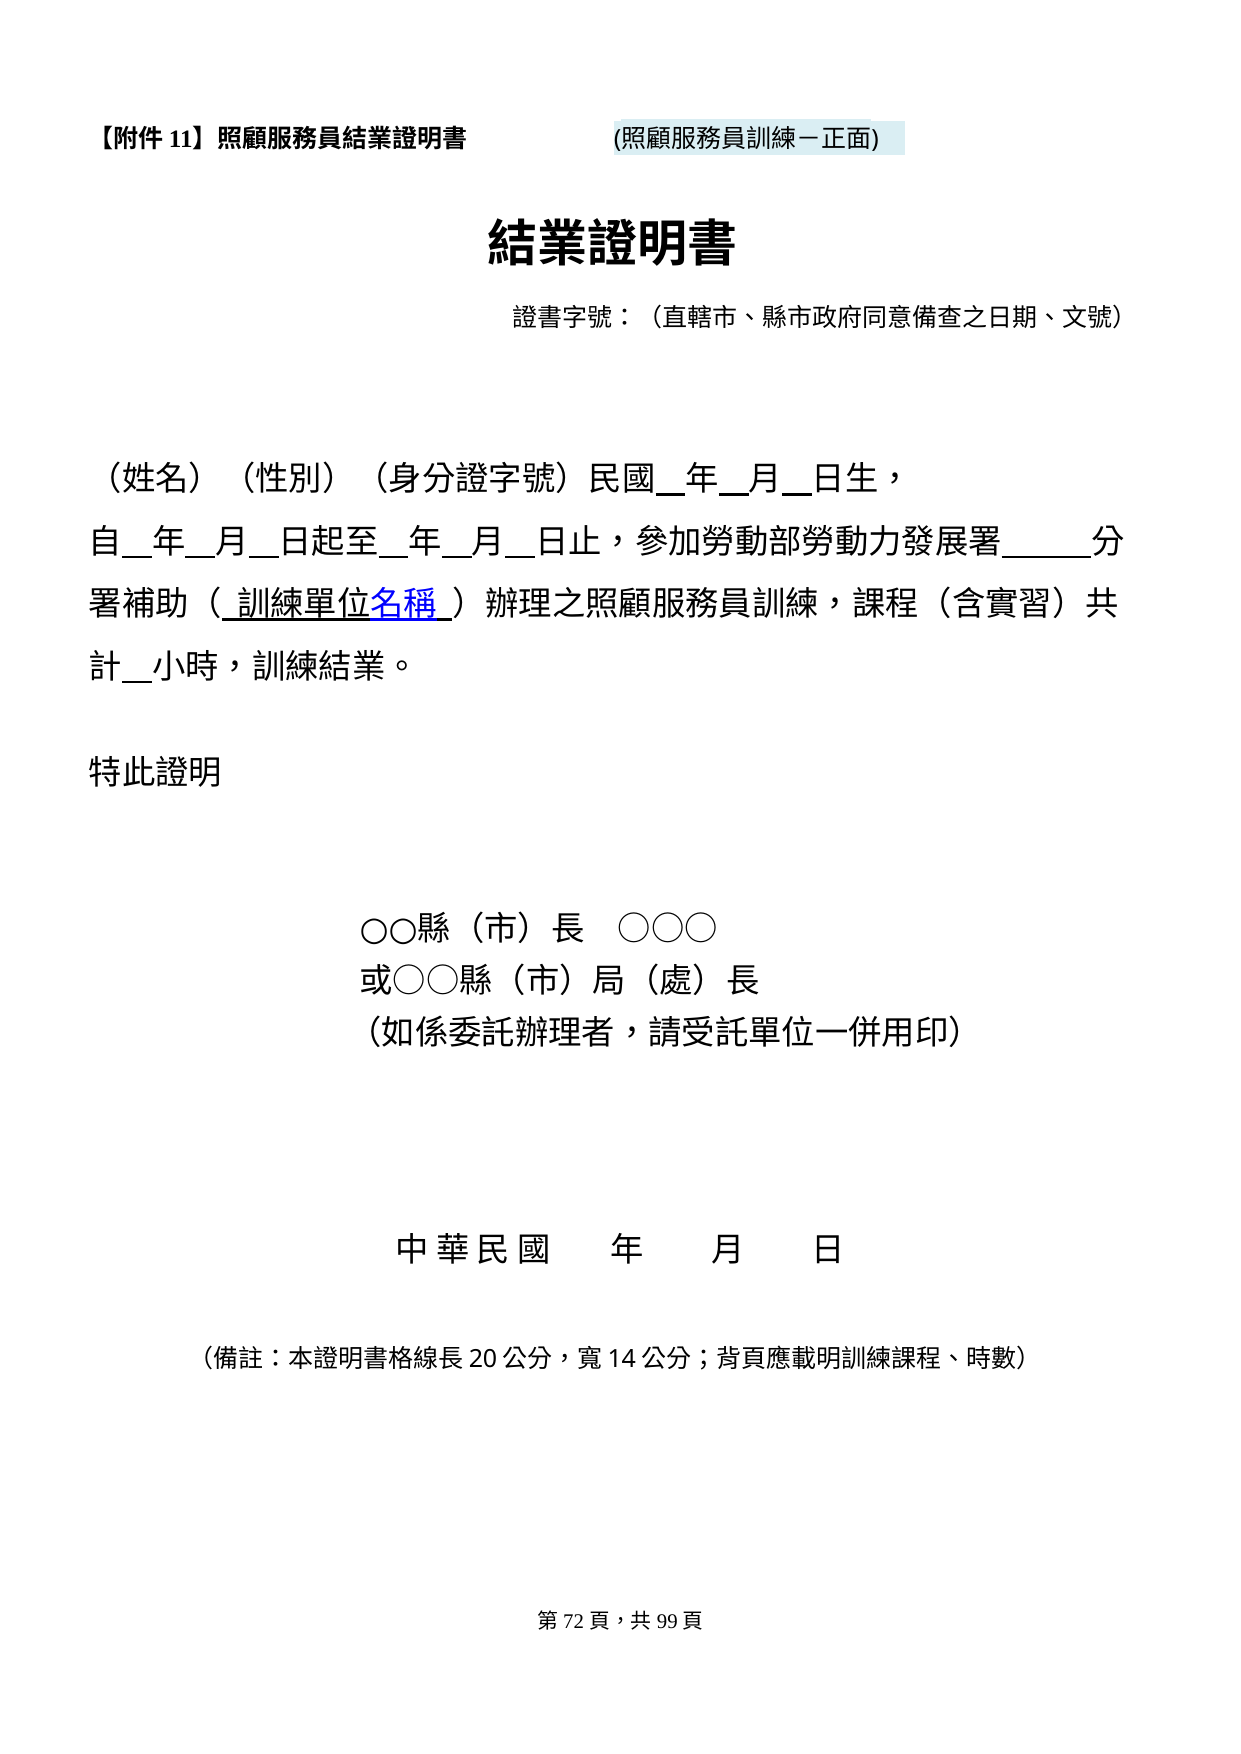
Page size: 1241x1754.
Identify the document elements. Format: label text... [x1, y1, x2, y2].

text 特此證明 [89, 743, 1137, 795]
text 自 年 月 日起至 年 月 日止，參加勞動部勞動力發展署 分署補助（ 訓練單位名稱 ）辦理之照顧服務員訓練，課程（含實習）共計 小時，訓練結業。 [89, 503, 1137, 691]
text （備註：本證明書格線長20公分，寬14公分；背頁應載明訓練課程、時數） [92, 1326, 1137, 1378]
text 【附件11】照顧服務員結業證明書 (照顧服務員訓練－正面) [89, 119, 1152, 155]
text （如係委託辦理者，請受託單位一併用印） [348, 1003, 1137, 1055]
subtitle 中 華 民 國 年 月 日 [89, 1211, 1152, 1274]
text （姓名）（性別）（身分證字號）民國 年 月 日生， [89, 441, 1137, 503]
text 證書字號：（直轄市、縣市政府同意備查之日期、文號） [89, 284, 1137, 336]
text 或○○縣（市）局（處）長 [89, 951, 1137, 1003]
text ○○縣（市）長 ○○○ [89, 899, 1137, 951]
text 結業證明書 [89, 220, 1137, 272]
